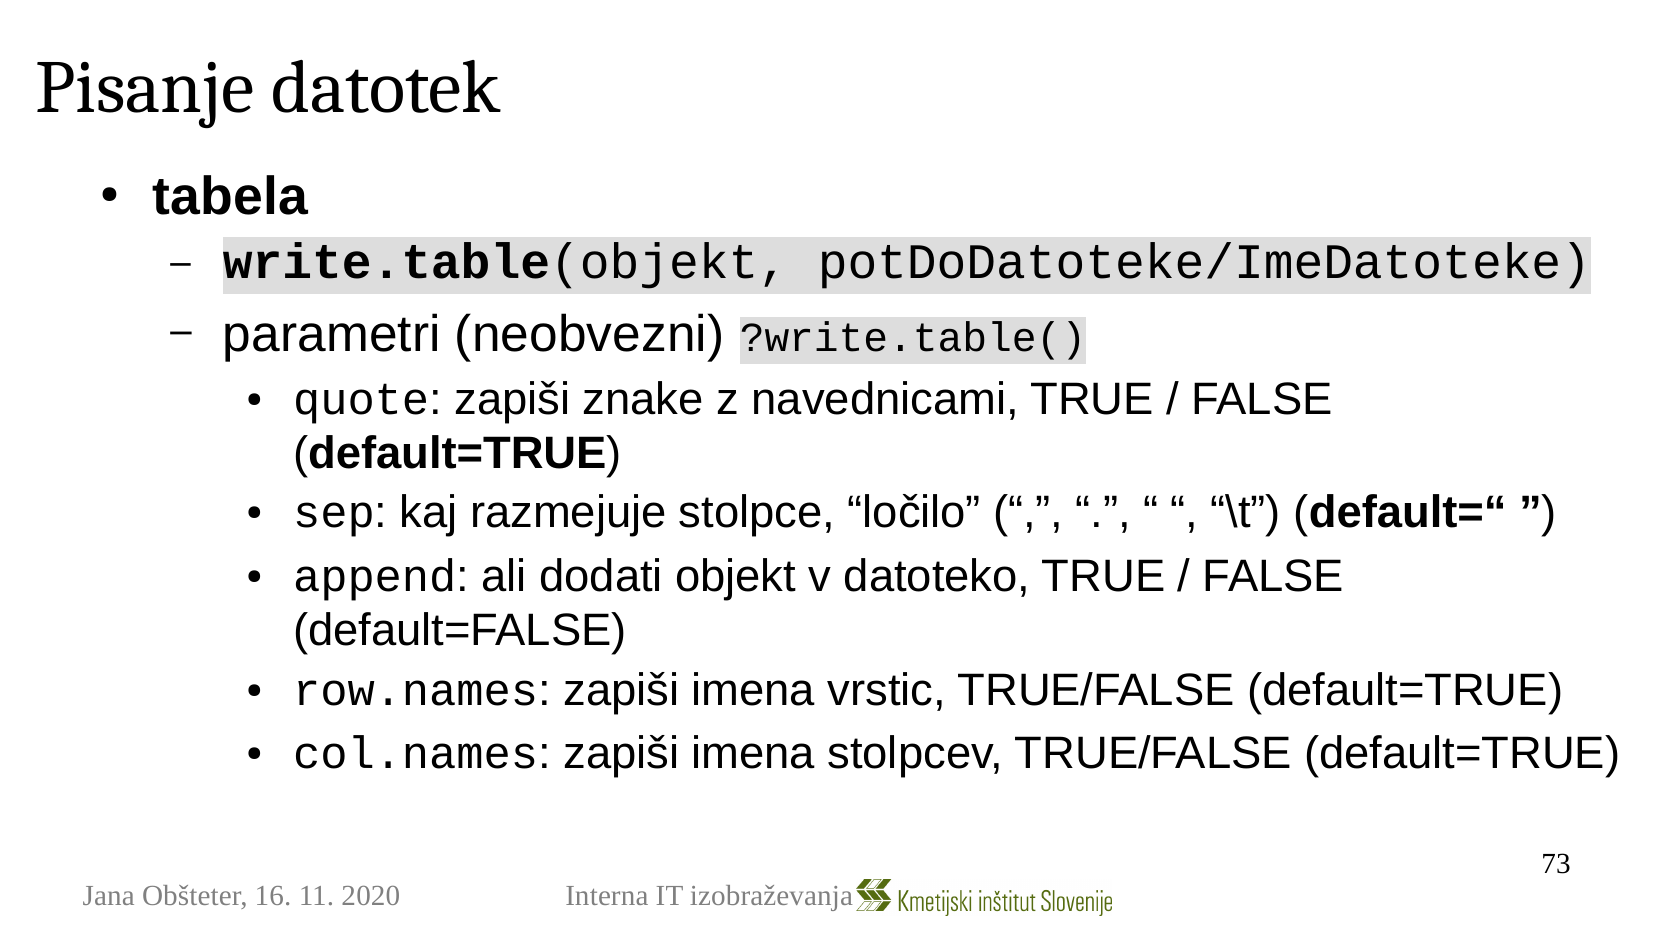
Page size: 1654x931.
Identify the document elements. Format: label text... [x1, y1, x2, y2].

picture [856, 879, 1112, 916]
list tabela write.table(objekt, potDoDatoteke/ImeDatoteke) parametri (neobvezni) ?write.table() quote: zapiši znake z navednicami, TRUE / FALSE (default=TRUE) sep: kaj razmejuje stolpce, “ločilo” (“,”, “.”, “ “, “\t”) (default=“ ”) append: ali dodati objekt v datoteko, TRUE / FALSE (default=FALSE) row.names: zapiši imena vrstic, TRUE/FALSE (default=TRUE) col.names: zapiši imena stolpcev, TRUE/FALSE (default=TRUE) [82, 165, 1630, 839]
title Pisanje datotek [35, 21, 1524, 154]
